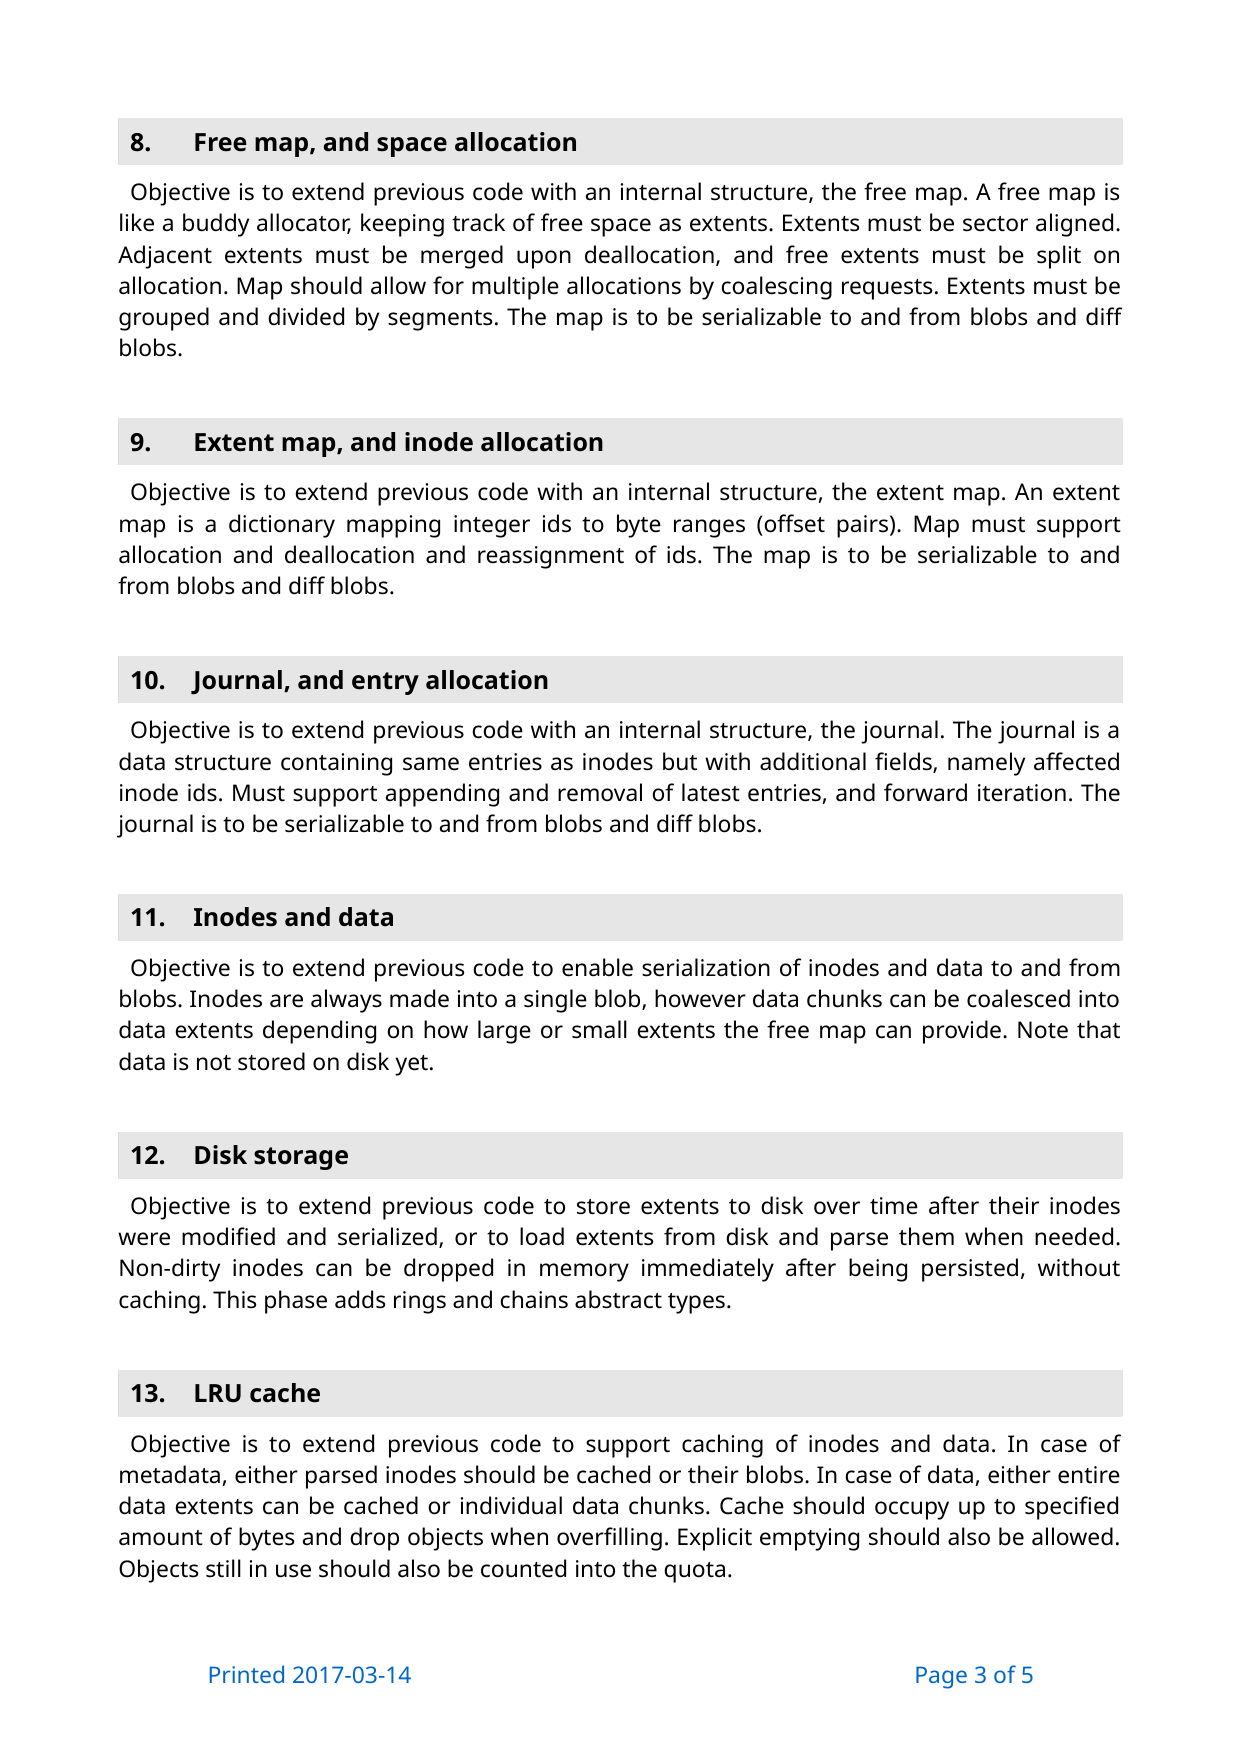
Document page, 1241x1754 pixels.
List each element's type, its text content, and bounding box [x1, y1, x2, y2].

text Objective is to extend previous code to enable serialization of inodes and data to and from blobs. Inodes are always made into a single blob, however data chunks can be coalesced into data extents depending on how large or small extents the free map can provide. Note that data is not stored on disk yet. [118, 952, 1122, 1077]
text Objective is to extend previous code to store extents to disk over time after their inodes were modified and serialized, or to load extents from disk and parse them when needed. Non-dirty inodes can be dropped in memory immediately after being persisted, without caching. This phase adds rings and chains abstract types. [118, 1190, 1122, 1315]
text Objective is to extend previous code with an internal structure, the journal. The journal is a data structure containing same entries as inodes but with additional fields, namely affected inode ids. Must support appending and removal of latest entries, and forward iteration. The journal is to be serializable to and from blobs and diff blobs. [118, 714, 1122, 839]
subtitle Extent map, and inode allocation [119, 420, 1122, 464]
text Objective is to extend previous code with an internal structure, the free map. A free map is like a buddy allocator, keeping track of free space as extents. Extents must be sector aligned. Adjacent extents must be merged upon deallocation, and free extents must be split on allocation. Map should allow for multiple allocations by coalescing requests. Extents must be grouped and divided by segments. The map is to be serializable to and from blobs and diff blobs. [118, 176, 1122, 363]
text Objective is to extend previous code with an internal structure, the extent map. An extent map is a dictionary mapping integer ids to byte ranges (offset pairs). Map must support allocation and deallocation and reassignment of ids. The map is to be serializable to and from blobs and diff blobs. [118, 476, 1122, 601]
subtitle LRU cache [119, 1371, 1122, 1416]
subtitle Free map, and space allocation [119, 119, 1122, 164]
subtitle Journal, and entry allocation [119, 657, 1122, 702]
subtitle Inodes and data [119, 895, 1122, 940]
text Objective is to extend previous code to support caching of inodes and data. In case of metadata, either parsed inodes should be cached or their blobs. In case of data, either entire data extents can be cached or individual data chunks. Cache should occupy up to specified amount of bytes and drop objects when overfilling. Explicit emptying should also be allowed. Objects still in use should also be counted into the quota. [118, 1428, 1122, 1584]
subtitle Disk storage [119, 1133, 1122, 1178]
